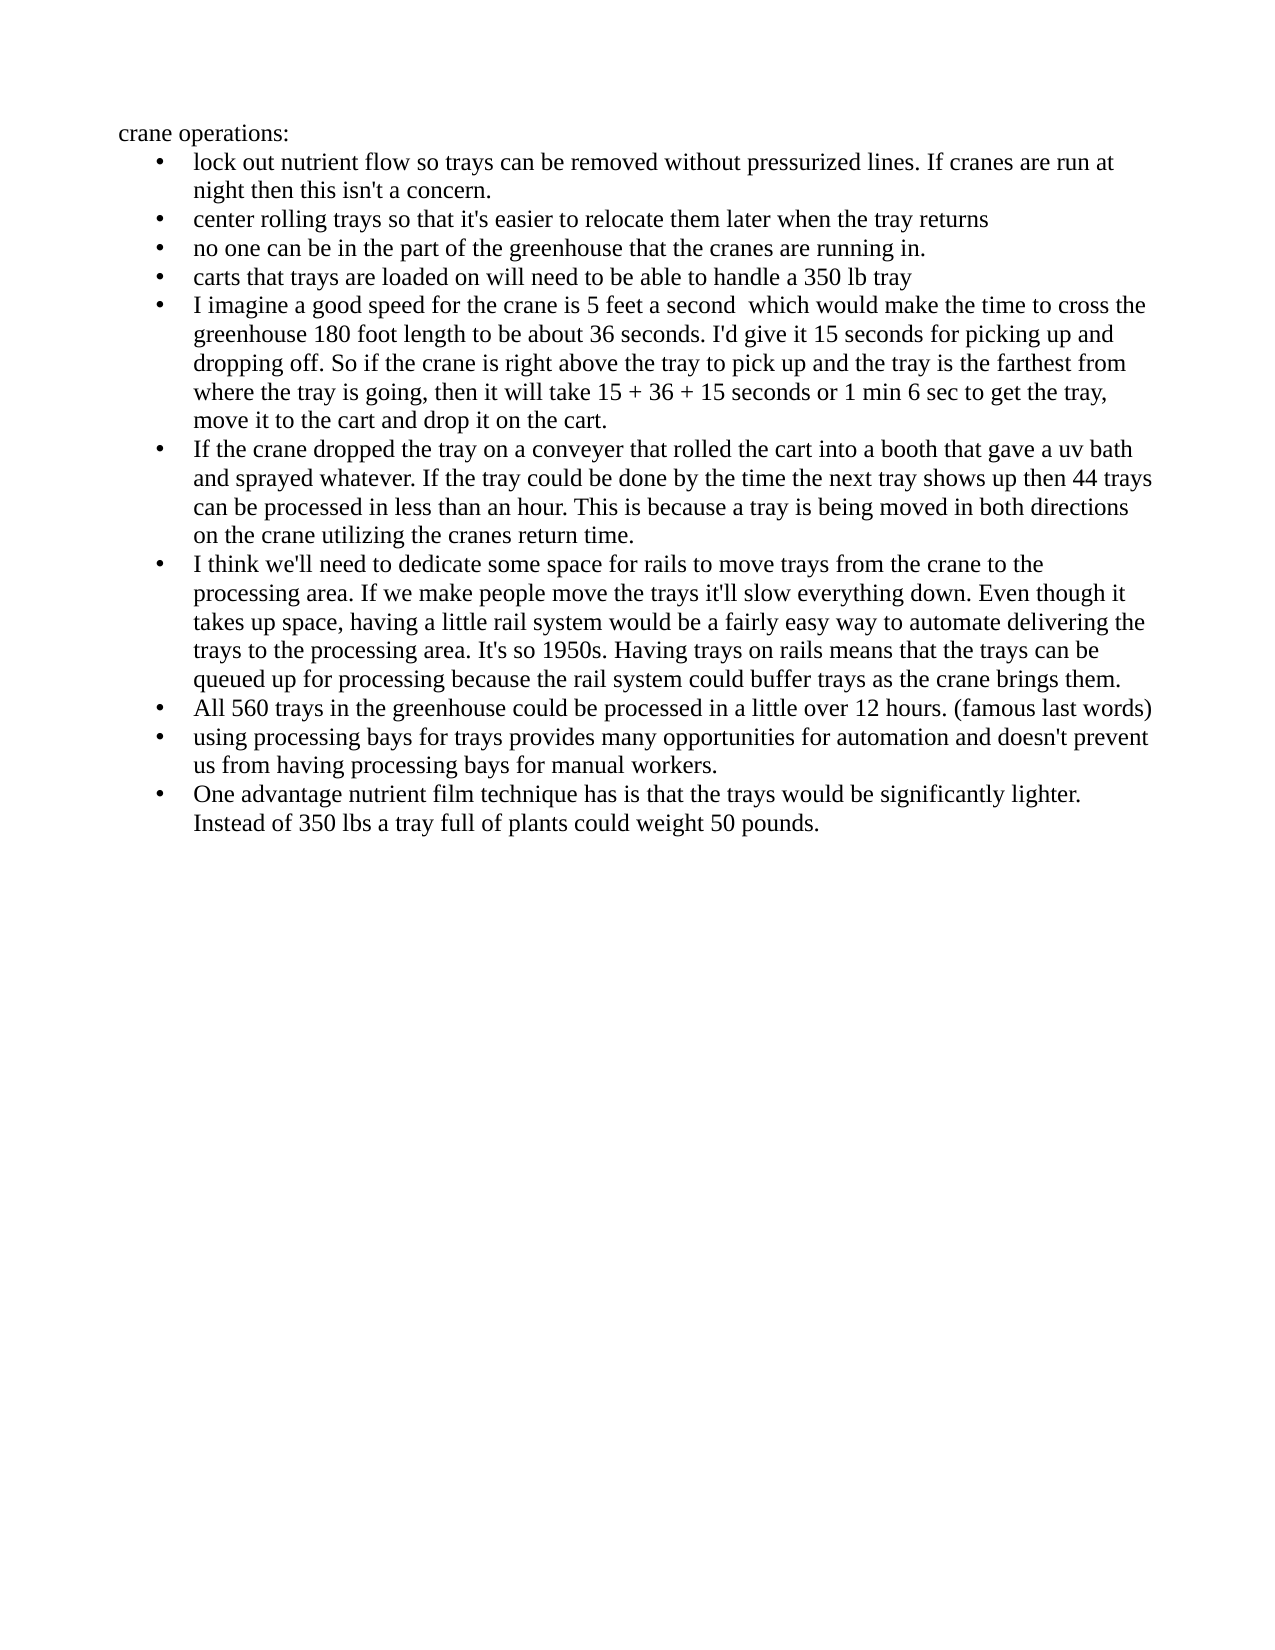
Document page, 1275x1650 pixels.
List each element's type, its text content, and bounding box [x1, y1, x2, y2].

list no one can be in the part of the greenhouse that the cranes are running in. [156, 233, 1157, 262]
list center rolling trays so that it's easier to relocate them later when the tray returns [156, 204, 1157, 233]
list using processing bays for trays provides many opportunities for automation and doesn't prevent us from having processing bays for manual workers. [156, 722, 1157, 779]
list All 560 trays in the greenhouse could be processed in a little over 12 hours. (famous last words) [156, 693, 1157, 722]
list carts that trays are loaded on will need to be able to handle a 350 lb tray [156, 262, 1157, 291]
list lock out nutrient flow so trays can be removed without pressurized lines. If cranes are run at night then this isn't a concern. [156, 147, 1157, 204]
list If the crane dropped the tray on a conveyer that rolled the cart into a booth that gave a uv bath and sprayed whatever. If the tray could be done by the time the next tray shows up then 44 trays can be processed in less than an hour. This is because a tray is being moved in both directions on the crane utilizing the cranes return time. [156, 434, 1157, 549]
text crane operations: [118, 118, 1157, 147]
list One advantage nutrient film technique has is that the trays would be significantly lighter. Instead of 350 lbs a tray full of plants could weight 50 pounds. [156, 779, 1157, 837]
list I imagine a good speed for the crane is 5 feet a second which would make the time to cross the greenhouse 180 foot length to be about 36 seconds. I'd give it 15 seconds for picking up and dropping off. So if the crane is right above the tray to pick up and the tray is the farthest from where the tray is going, then it will take 15 + 36 + 15 seconds or 1 min 6 sec to get the tray, move it to the cart and drop it on the cart. [156, 291, 1157, 434]
list I think we'll need to dedicate some space for rails to move trays from the crane to the processing area. If we make people move the trays it'll slow everything down. Even though it takes up space, having a little rail system would be a fairly easy way to automate delivering the trays to the processing area. It's so 1950s. Having trays on rails means that the trays can be queued up for processing because the rail system could buffer trays as the crane brings them. [156, 549, 1157, 693]
